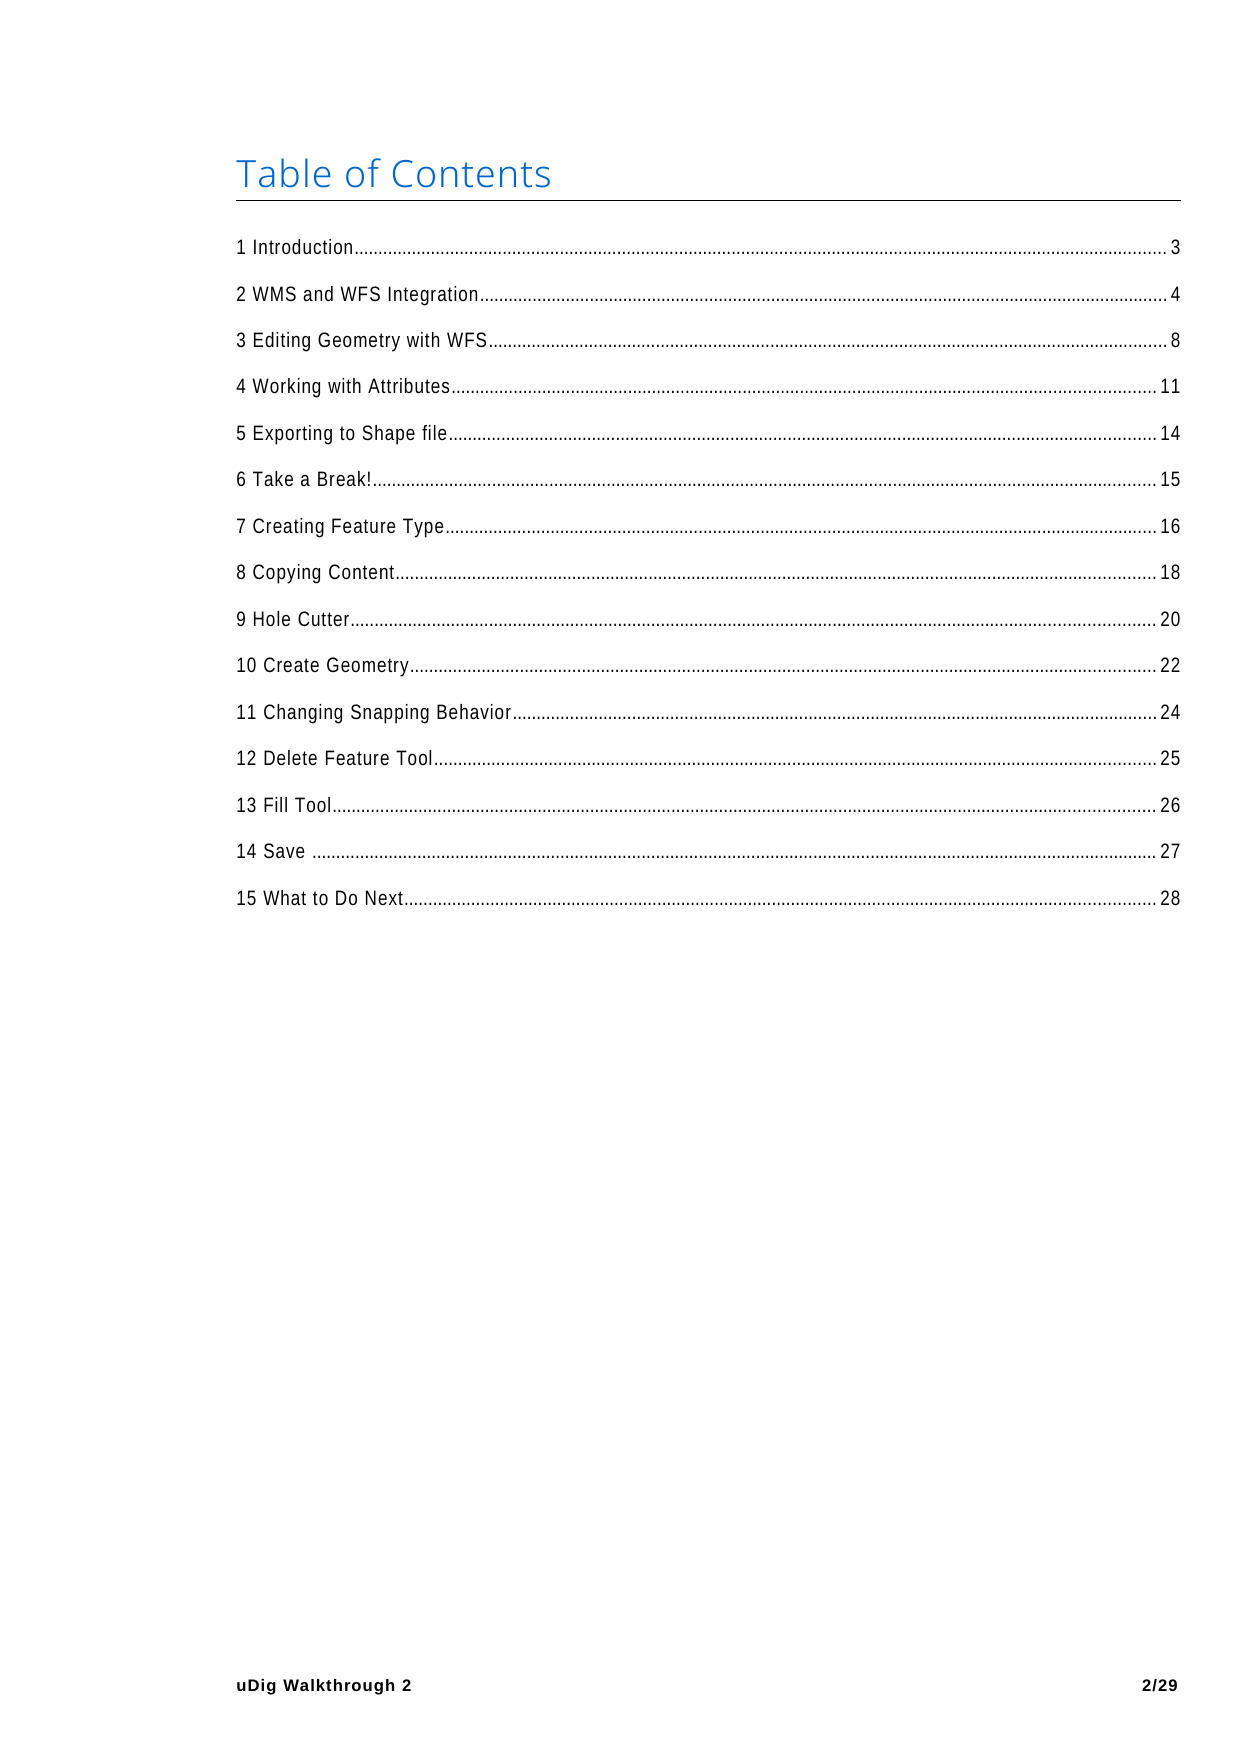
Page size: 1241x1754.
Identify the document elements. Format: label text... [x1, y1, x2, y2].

text 15 What to Do Next 28 [236, 886, 1181, 909]
text 10 Create Geometry 22 [236, 653, 1181, 677]
text 12 Delete Feature Tool 25 [236, 746, 1181, 770]
text 9 Hole Cutter 20 [236, 607, 1181, 631]
text 1 Introduction 3 [236, 235, 1181, 259]
text 13 Fill Tool 26 [236, 793, 1181, 817]
text 5 Exporting to Shape file 14 [236, 421, 1181, 445]
text 3 Editing Geometry with WFS 8 [236, 328, 1181, 352]
text 8 Copying Content 18 [236, 560, 1181, 584]
text 6 Take a Break! 15 [236, 467, 1181, 491]
text 11 Changing Snapping Behavior 24 [236, 700, 1181, 724]
text 4 Working with Attributes 11 [236, 374, 1181, 398]
text 7 Creating Feature Type 16 [236, 514, 1181, 538]
text 14 Save 27 [236, 839, 1181, 863]
title Table of Contents [236, 147, 1181, 200]
text 2 WMS and WFS Integration 4 [236, 282, 1181, 306]
